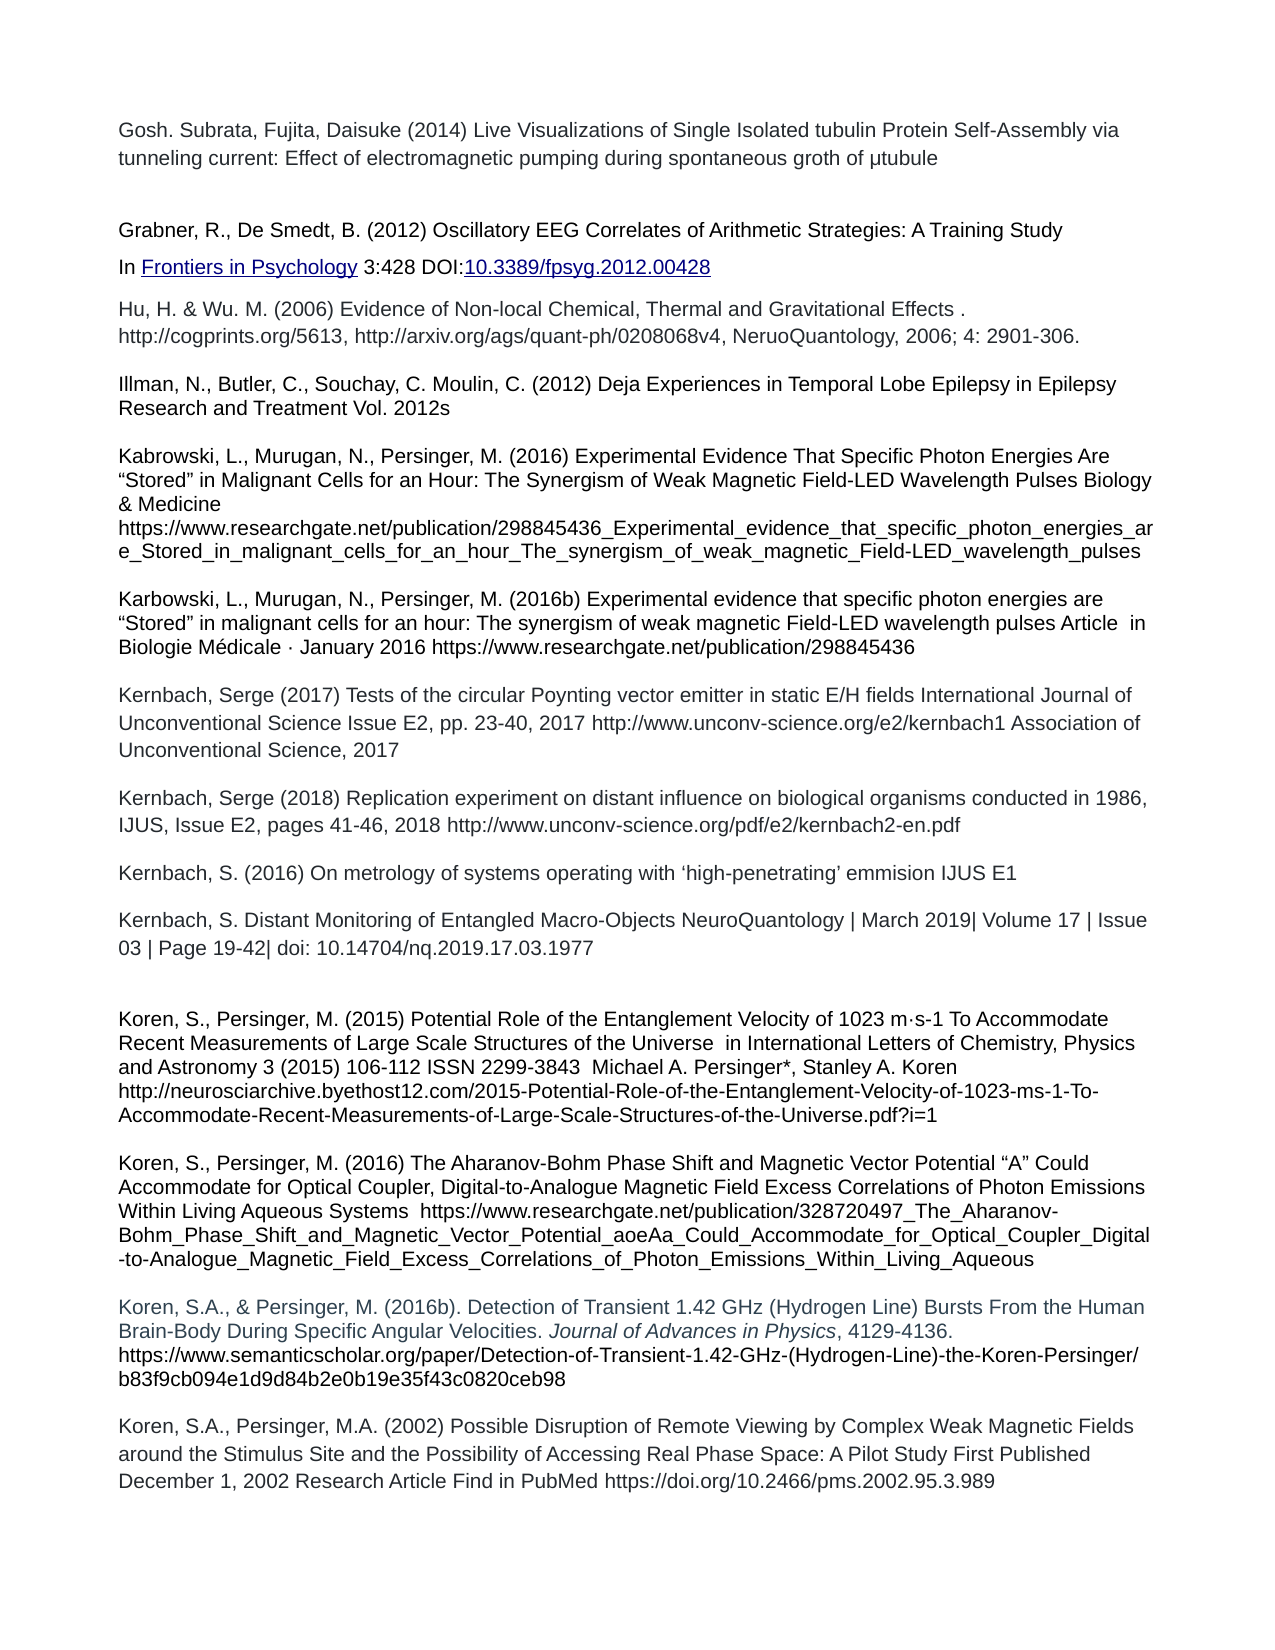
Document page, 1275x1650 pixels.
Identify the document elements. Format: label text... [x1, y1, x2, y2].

text Kernbach, S. (2016) On metrology of systems operating with ‘high-penetrating’ emmision IJUS E1 [118, 861, 1157, 884]
text Kernbach, Serge (2018) Replication experiment on distant influence on biological organisms conducted in 1986, IJUS, Issue E2, pages 41-46, 2018 http://www.unconv-science.org/pdf/e2/kernbach2-en.pdf [118, 786, 1157, 837]
text Kernbach, S. Distant Monitoring of Entangled Macro-Objects NeuroQuantology | March 2019| Volume 17 | Issue 03 | Page 19-42| doi: 10.14704/nq.2019.17.03.1977 [118, 908, 1157, 959]
list In Frontiers in Psychology 3:428 DOI:10.3389/fpsyg.2012.00428 [118, 254, 1157, 278]
text Koren, S., Persinger, M. (2016) The Aharanov-Bohm Phase Shift and Magnetic Vector Potential “A” Could Accommodate for Optical Coupler, Digital-to-Analogue Magnetic Field Excess Correlations of Photon Emissions Within Living Aqueous Systems https://www.researchgate.net/publication/328720497_The_Aharanov-Bohm_Phase_Shift_and_Magnetic_Vector_Potential_aoeAa_Could_Accommodate_for_Optical_Coupler_Digital-to-Analogue_Magnetic_Field_Excess_Correlations_of_Photon_Emissions_Within_Living_Aqueous [118, 1151, 1157, 1271]
text Koren, S., Persinger, M. (2015) Potential Role of the Entanglement Velocity of 1023 m·s-1 To Accommodate Recent Measurements of Large Scale Structures of the Universe in International Letters of Chemistry, Physics and Astronomy 3 (2015) 106-112 ISSN 2299-3843 Michael A. Persinger*, Stanley A. Koren http://neurosciarchive.byethost12.com/2015-Potential-Role-of-the-Entanglement-Velocity-of-1023-ms-1-To-Accommodate-Recent-Measurements-of-Large-Scale-Structures-of-the-Universe.pdf?i=1 [118, 1007, 1157, 1127]
text Gosh. Subrata, Fujita, Daisuke (2014) Live Visualizations of Single Isolated tubulin Protein Self-Assembly via tunneling current: Effect of electromagnetic pumping during spontaneous groth of μtubule [118, 118, 1157, 169]
text Koren, S.A., Persinger, M.A. (2002) Possible Disruption of Remote Viewing by Complex Weak Magnetic Fields around the Stimulus Site and the Possibility of Accessing Real Phase Space: A Pilot Study First Published December 1, 2002 Research Article Find in PubMed https://doi.org/10.2466/pms.2002.95.3.989 [118, 1414, 1157, 1493]
text Kernbach, Serge (2017) Tests of the circular Poynting vector emitter in static E/H fields International Journal of Unconventional Science Issue E2, pp. 23-40, 2017 http://www.unconv-science.org/e2/kernbach1 Association of Unconventional Science, 2017 [118, 683, 1157, 762]
text Karbowski, L., Murugan, N., Persinger, M. (2016b) Experimental evidence that specific photon energies are “Stored” in malignant cells for an hour: The synergism of weak magnetic Field-LED wavelength pulses Article in Biologie Médicale · January 2016 https://www.researchgate.net/publication/298845436 [118, 587, 1157, 659]
subtitle Grabner, R., De Smedt, B. (2012) Oscillatory EEG Correlates of Arithmetic Strategies: A Training Study [118, 218, 1157, 242]
text Kabrowski, L., Murugan, N., Persinger, M. (2016) Experimental Evidence That Specific Photon Energies Are “Stored” in Malignant Cells for an Hour: The Synergism of Weak Magnetic Field-LED Wavelength Pulses Biology & Medicine https://www.researchgate.net/publication/298845436_Experimental_evidence_that_specific_photon_energies_are_Stored_in_malignant_cells_for_an_hour_The_synergism_of_weak_magnetic_Field-LED_wavelength_pulses [118, 443, 1157, 563]
text Illman, N., Butler, C., Souchay, C. Moulin, C. (2012) Deja Experiences in Temporal Lobe Epilepsy in Epilepsy Research and Treatment Vol. 2012s [118, 372, 1157, 419]
text Koren, S.A., & Persinger, M. (2016b). Detection of Transient 1.42 GHz (Hydrogen Line) Bursts From the Human Brain-Body During Specific Angular Velocities. Journal of Advances in Physics, 4129-4136. https://www.semanticscholar.org/paper/Detection-of-Transient-1.42-GHz-(Hydrogen-Line)-the-Koren-Persinger/b83f9cb094e1d9d84b2e0b19e35f43c0820ceb98 [118, 1294, 1157, 1390]
text Hu, H. & Wu. M. (2006) Evidence of Non-local Chemical, Thermal and Gravitational Effects . http://cogprints.org/5613, http://arxiv.org/ags/quant-ph/0208068v4, NeruoQuantology, 2006; 4: 2901-306. [118, 297, 1157, 348]
